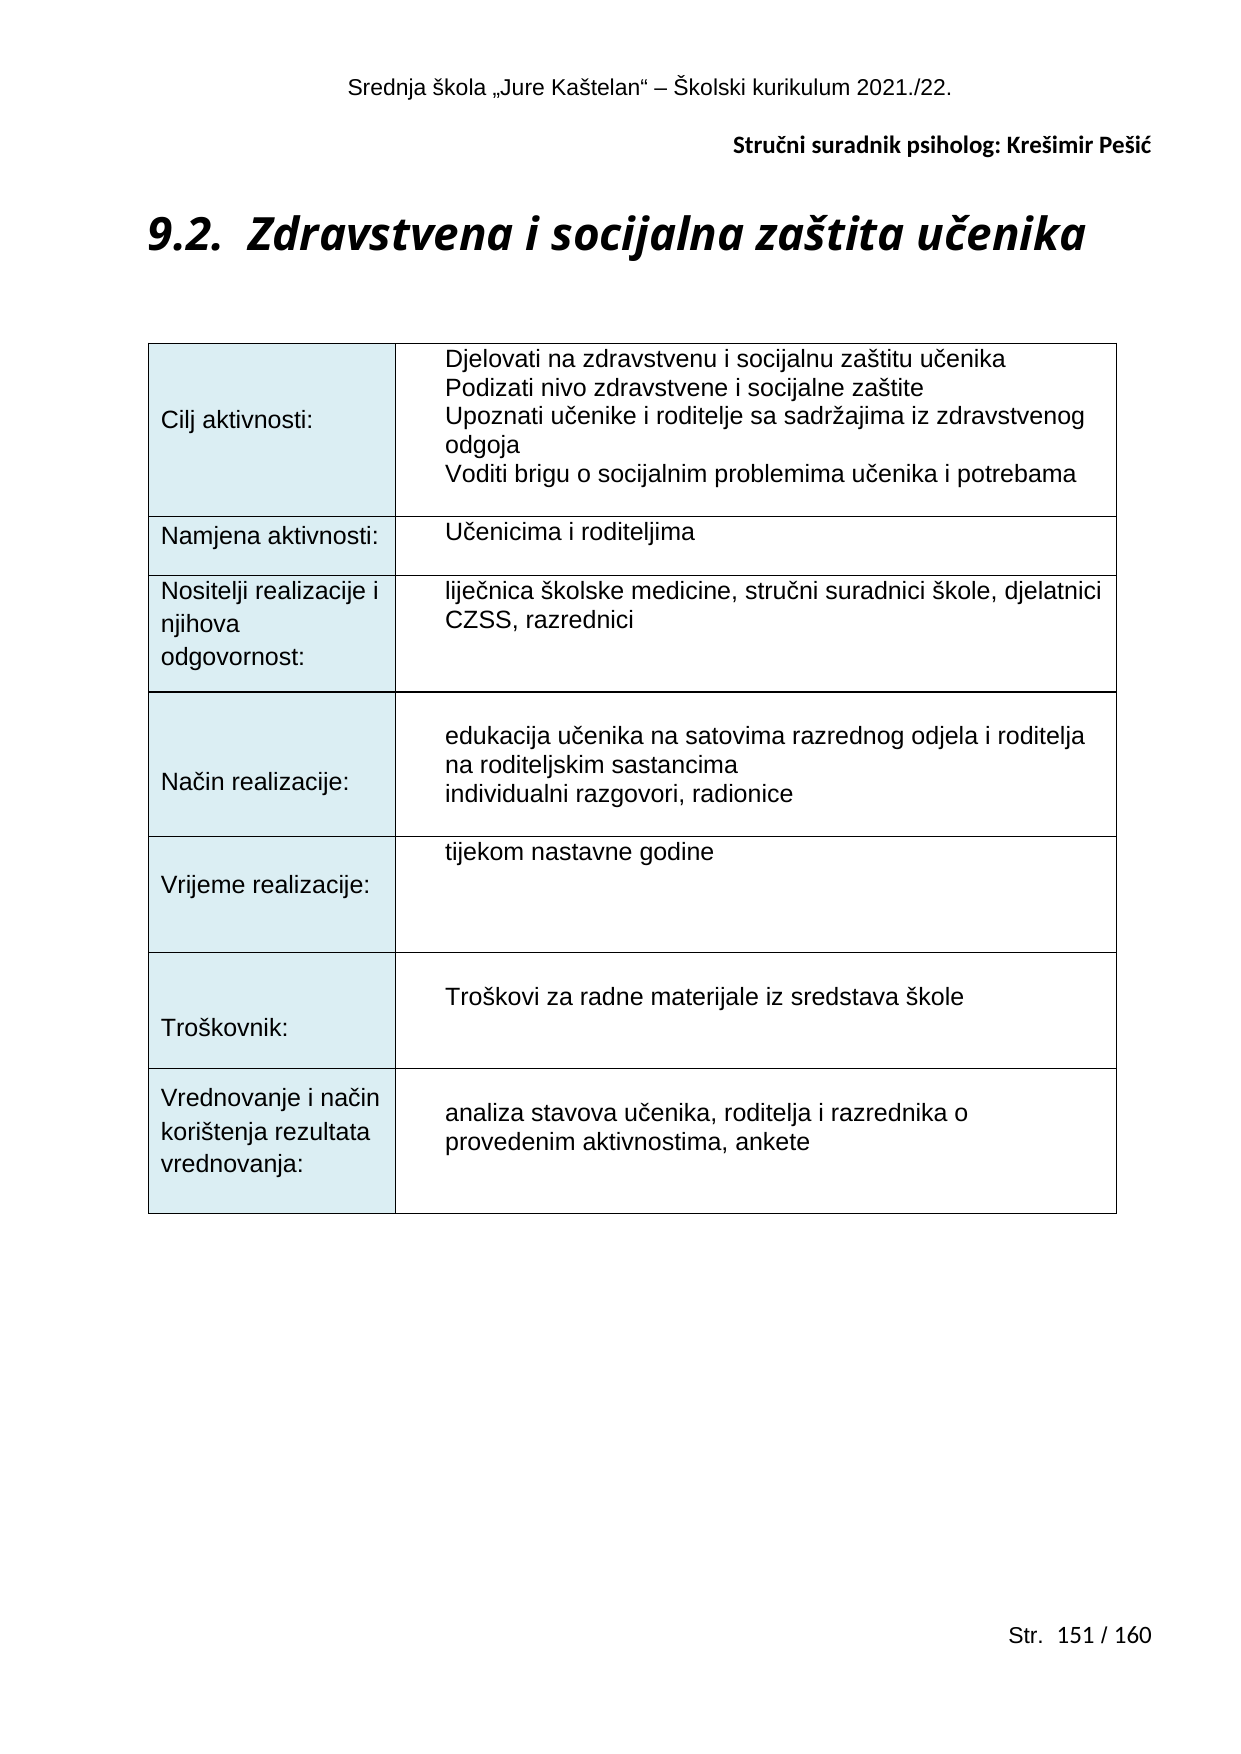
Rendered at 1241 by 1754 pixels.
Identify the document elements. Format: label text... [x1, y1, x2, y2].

table_cell Vrednovanje i način korištenja rezultata vrednovanja: [149, 1069, 395, 1213]
table_cell liječnica školske medicine, stručni suradnici škole, djelatnici CZSS, razrednici [396, 576, 1116, 691]
text Stručni suradnik psiholog: Krešimir Pešić [148, 129, 1152, 159]
table_cell Učenicima i roditeljima [396, 517, 1116, 575]
table_header Djelovati na zdravstvenu i socijalnu zaštitu učenika Podizati nivo zdravstvene i socijalne zaštite Upoznati učenike i roditelje sa sadržajima iz zdravstvenog odgoja Voditi brigu o socijalnim problemima učenika i potrebama [396, 344, 1116, 516]
table_cell Nositelji realizacije i njihova odgovornost: [149, 576, 395, 691]
subtitle 9.2. Zdravstvena i socijalna zaštita učenika [148, 201, 1152, 264]
table_cell Namjena aktivnosti: [149, 517, 395, 575]
table_cell tijekom nastavne godine [396, 837, 1116, 952]
table_cell analiza stavova učenika, roditelja i razrednika o provedenim aktivnostima, ankete [396, 1069, 1116, 1213]
table_cell Način realizacije: [149, 693, 395, 836]
table_header Cilj aktivnosti: [149, 344, 395, 516]
table_cell Troškovnik: [149, 953, 395, 1068]
table_cell edukacija učenika na satovima razrednog odjela i roditelja na roditeljskim sastancima individualni razgovori, radionice [396, 693, 1116, 836]
table_cell Troškovi za radne materijale iz sredstava škole [396, 953, 1116, 1068]
table_cell Vrijeme realizacije: [149, 837, 395, 952]
